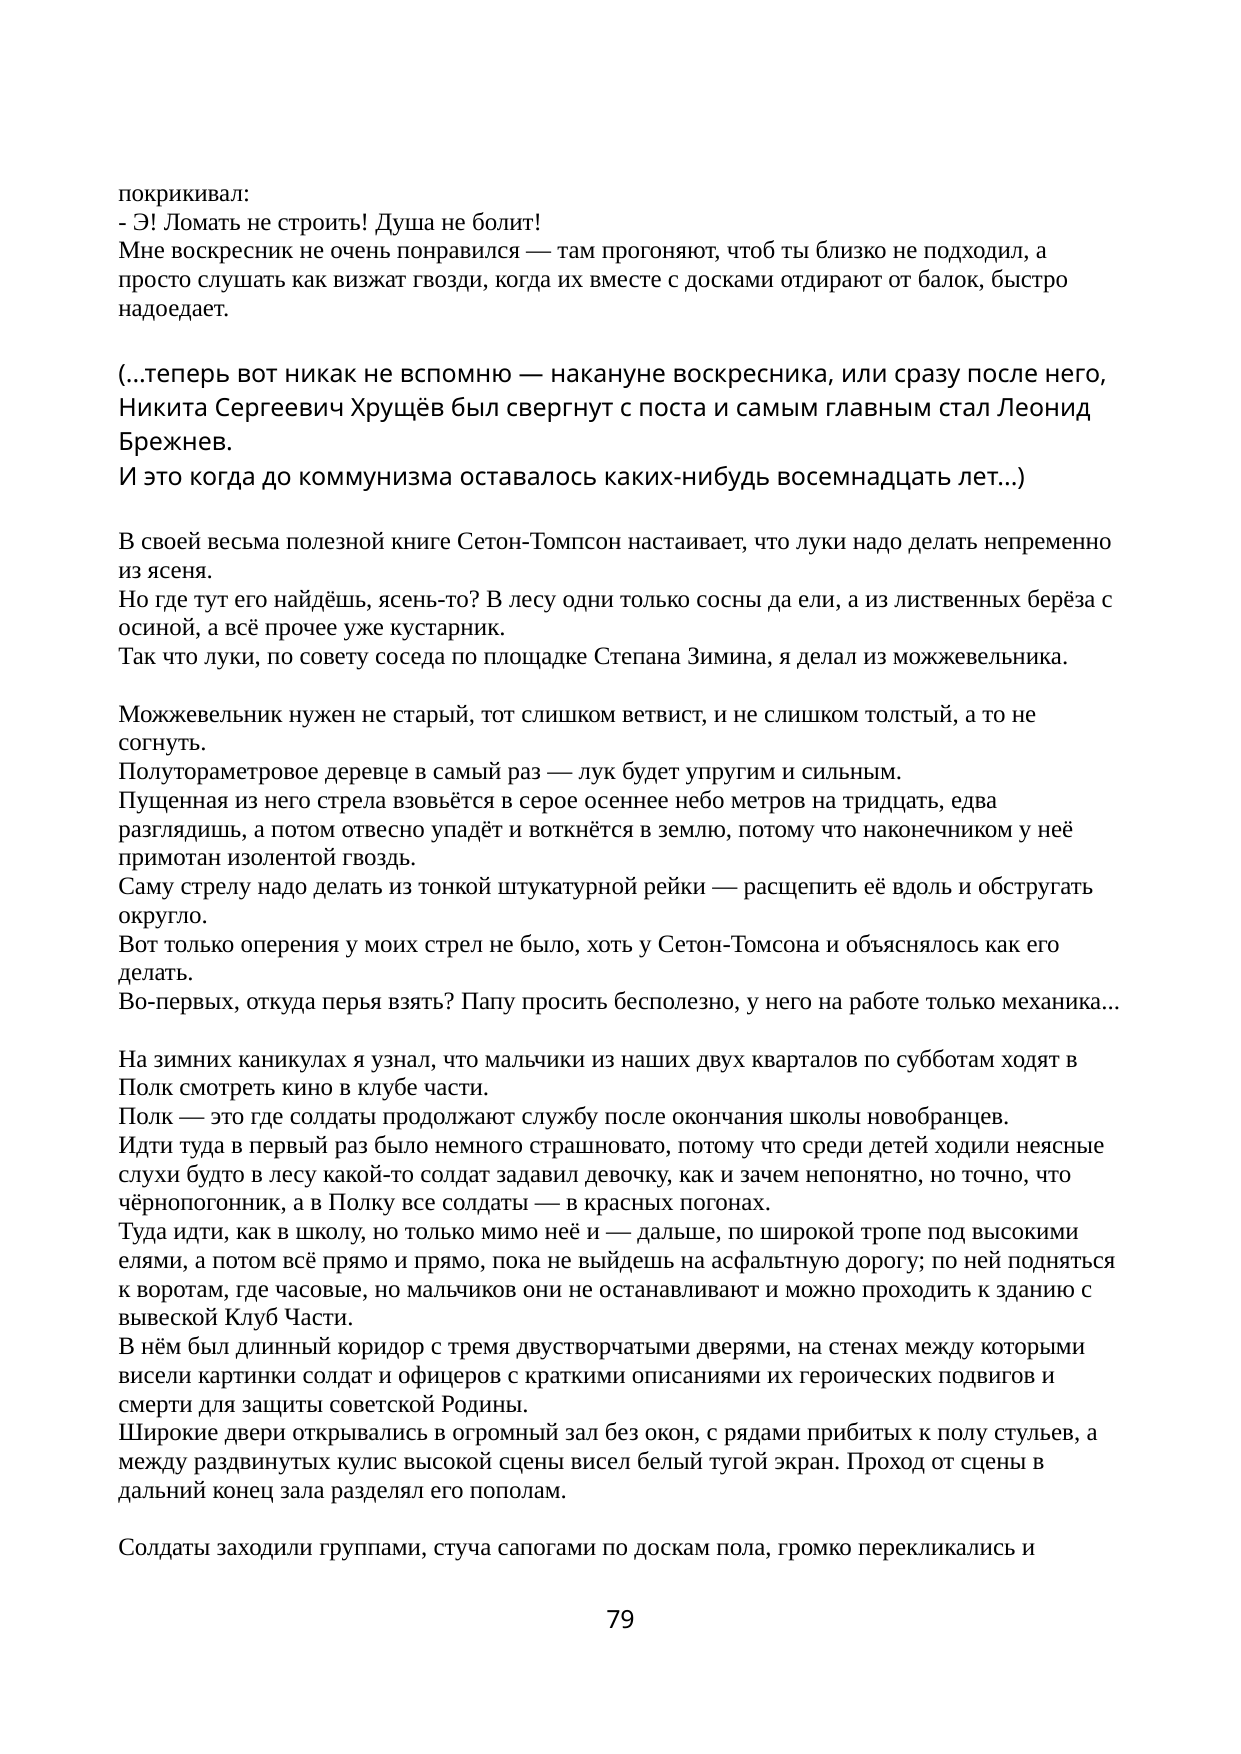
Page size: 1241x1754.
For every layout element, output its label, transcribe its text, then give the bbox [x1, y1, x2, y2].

text И это когда до коммунизма оставалось каких-нибудь восемнадцать лет...) [118, 458, 1122, 492]
text Во-первых, откуда перья взять? Папу просить бесполезно, у него на работе только механика... [118, 986, 1122, 1015]
text Вот только оперения у моих стрел не было, хоть у Сетон-Томсона и объяснялось как его делать. [118, 929, 1122, 986]
text Саму стрелу надо делать из тонкой штукатурной рейки — расщепить её вдоль и обстругать округло. [118, 871, 1122, 929]
text Туда идти, как в школу, но только мимо неё и — дальше, по широкой тропе под высокими елями, а потом всё прямо и прямо, пока не выйдешь на асфальтную дорогу; по ней подняться к воротам, где часовые, но мальчиков они не останавливают и можно проходить к зданию с вывеской Клуб Части. [118, 1216, 1122, 1331]
text В своей весьма полезной книге Сетон-Томпсон настаивает, что луки надо делать непременно из ясеня. [118, 526, 1122, 584]
text В нём был длинный коридор с тремя двустворчатыми дверями, на стенах между которыми висели картинки солдат и офицеров с краткими описаниями их героических подвигов и смерти для защиты советской Родины. [118, 1331, 1122, 1417]
text (...теперь вот никак не вспомню — накануне воскресника, или сразу после него, Никита Сергеевич Хрущёв был свергнут с поста и самым главным стал Леонид Брежнев. [118, 356, 1122, 458]
text Идти туда в первый раз было немного страшновато, потому что среди детей ходили неясные слухи будто в лесу какой-то солдат задавил девочку, как и зачем непонятно, но точно, что чёрнопогонник, а в Полку все солдаты — в красных погонах. [118, 1130, 1122, 1216]
text Полк — это где солдаты продолжают службу после окончания школы новобранцев. [118, 1101, 1122, 1130]
text Солдаты заходили группами, стуча сапогами по доскам пола, громко перекликались и [118, 1532, 1122, 1561]
text Но где тут его найдёшь, ясень-то? В лесу одни только сосны да ели, а из лиственных берёза с осиной, а всё прочее уже кустарник. [118, 584, 1122, 641]
text Мне воскресник не очень понравился — там прогоняют, чтоб ты близко не подходил, а просто слушать как визжат гвозди, когда их вместе с досками отдирают от балок, быстро надоедает. [118, 236, 1122, 322]
text Можжевельник нужен не старый, тот слишком ветвист, и не слишком толстый, а то не согнуть. [118, 699, 1122, 756]
text На зимних каникулах я узнал, что мальчики из наших двух кварталов по субботам ходят в Полк смотреть кино в клубе части. [118, 1044, 1122, 1101]
text Полутораметровое деревце в самый раз — лук будет упругим и сильным. [118, 756, 1122, 785]
text - Э! Ломать не строить! Душа не болит! [118, 207, 1122, 236]
text Широкие двери открывались в огромный зал без окон, с рядами прибитых к полу стульев, а между раздвинутых кулис высокой сцены висел белый тугой экран. Проход от сцены в дальний конец зала разделял его пополам. [118, 1417, 1122, 1504]
text Так что луки, по совету соседа по площадке Степана Зимина, я делал из можжевельника. [118, 641, 1122, 670]
text Пущенная из него стрела взовьётся в серое осеннее небо метров на тридцать, едва разглядишь, а потом отвесно упадёт и воткнётся в землю, потому что наконечником у неё примотан изолентой гвоздь. [118, 785, 1122, 871]
text покрикивал: [118, 178, 1122, 207]
